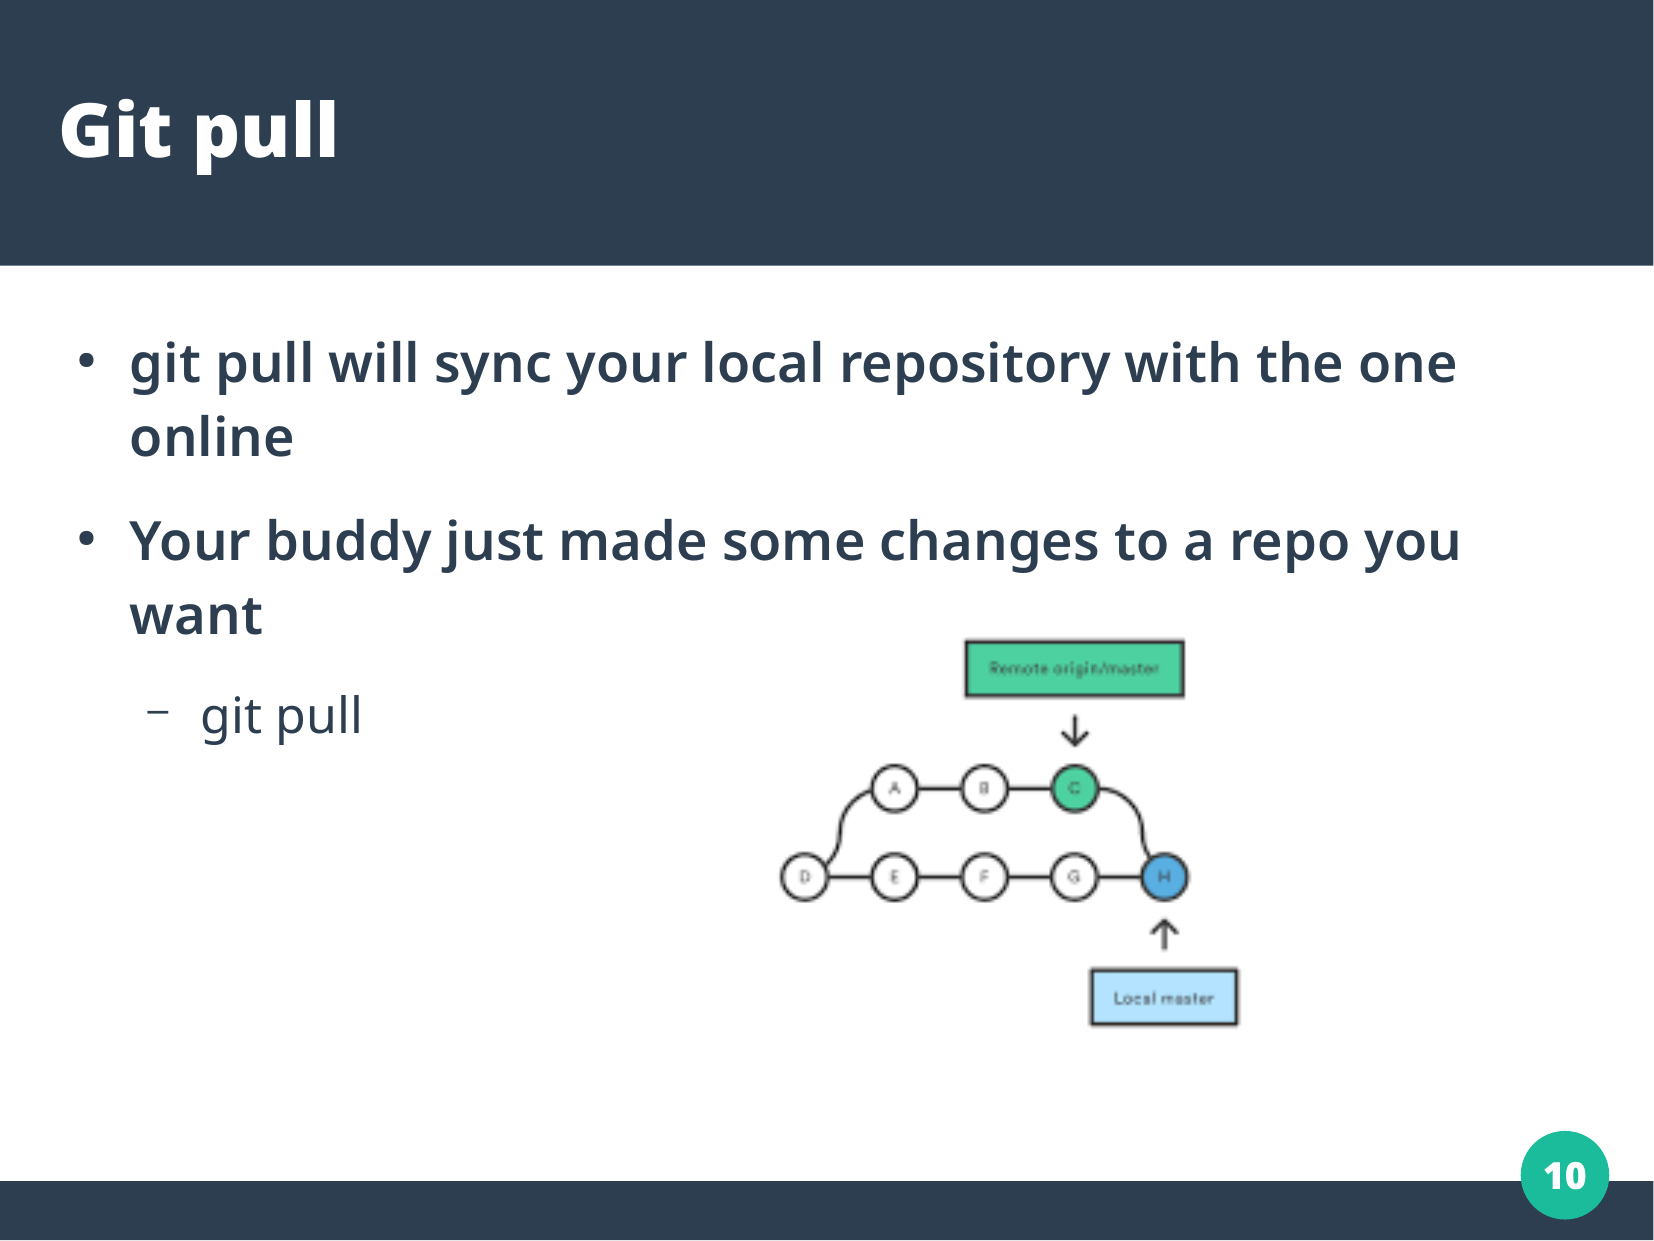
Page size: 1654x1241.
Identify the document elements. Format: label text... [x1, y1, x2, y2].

list git pull will sync your local repository with the one online Your buddy just made some changes to a repo you want git pull [59, 324, 1595, 1152]
title Git pull [59, 49, 1595, 207]
picture [573, 583, 1438, 1085]
